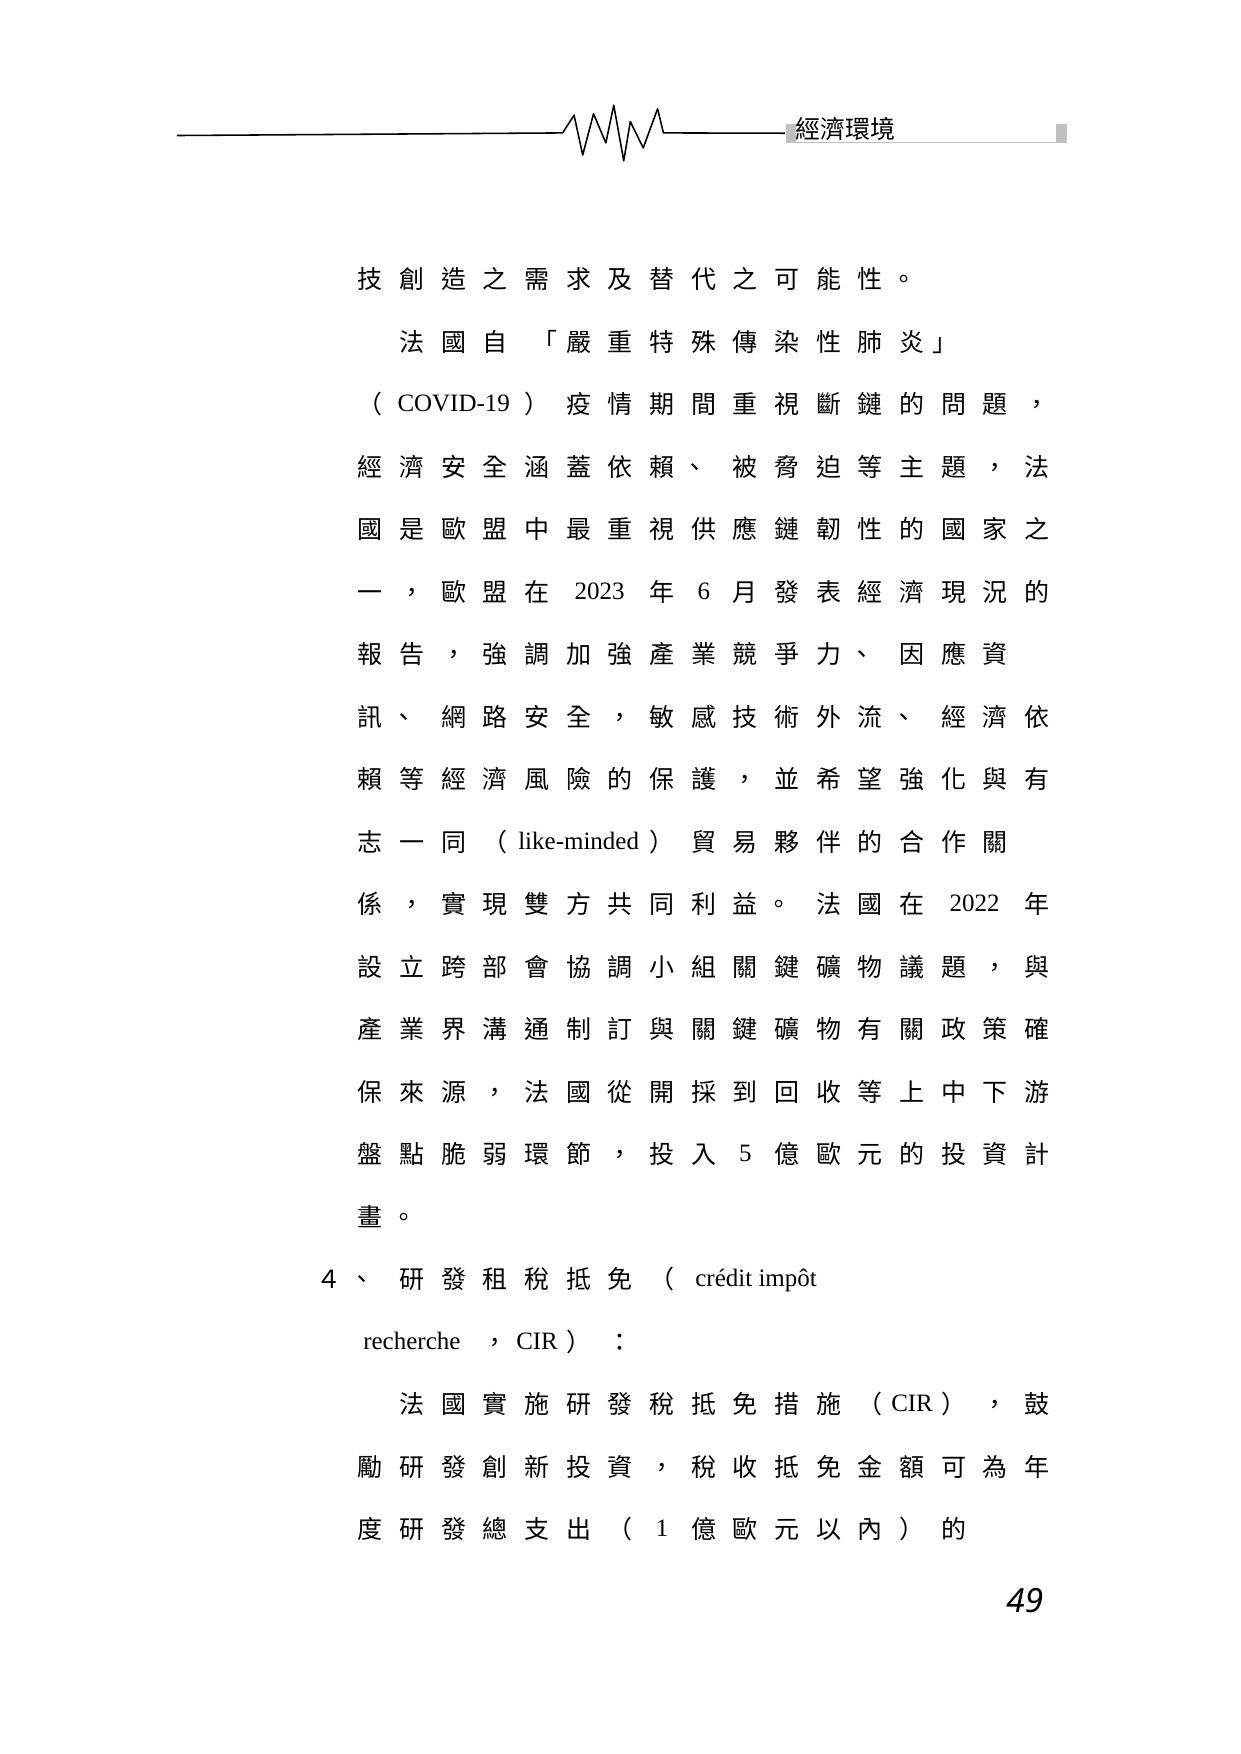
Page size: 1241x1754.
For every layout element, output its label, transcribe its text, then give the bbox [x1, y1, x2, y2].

text ４、研發租稅抵免（crédit impôt recherche，CIR）： [281, 1236, 1058, 1361]
text 法國實施研發稅抵免措施（CIR），鼓勵研發創新投資，稅收抵免金額可為年度研發總支出（1億歐元以內）的 [330, 1361, 1058, 1549]
text 法國自「嚴重特殊傳染性肺炎」（COVID-19）疫情期間重視斷鏈的問題，經濟安全涵蓋依賴、被脅迫等主題，法國是歐盟中最重視供應鏈韌性的國家之一，歐盟在2023年6月發表經濟現況的報告，強調加強產業競爭力、因應資訊、網路安全，敏感技術外流、經濟依賴等經濟風險的保護，並希望強化與有志一同（like-minded）貿易夥伴的合作關係，實現雙方共同利益。法國在2022年設立跨部會協調小組關鍵礦物議題，與產業界溝通制訂與關鍵礦物有關政策確保來源，法國從開採到回收等上中下游盤點脆弱環節，投入5億歐元的投資計畫。 [330, 299, 1058, 1236]
text 技創造之需求及替代之可能性。 [330, 236, 1058, 299]
